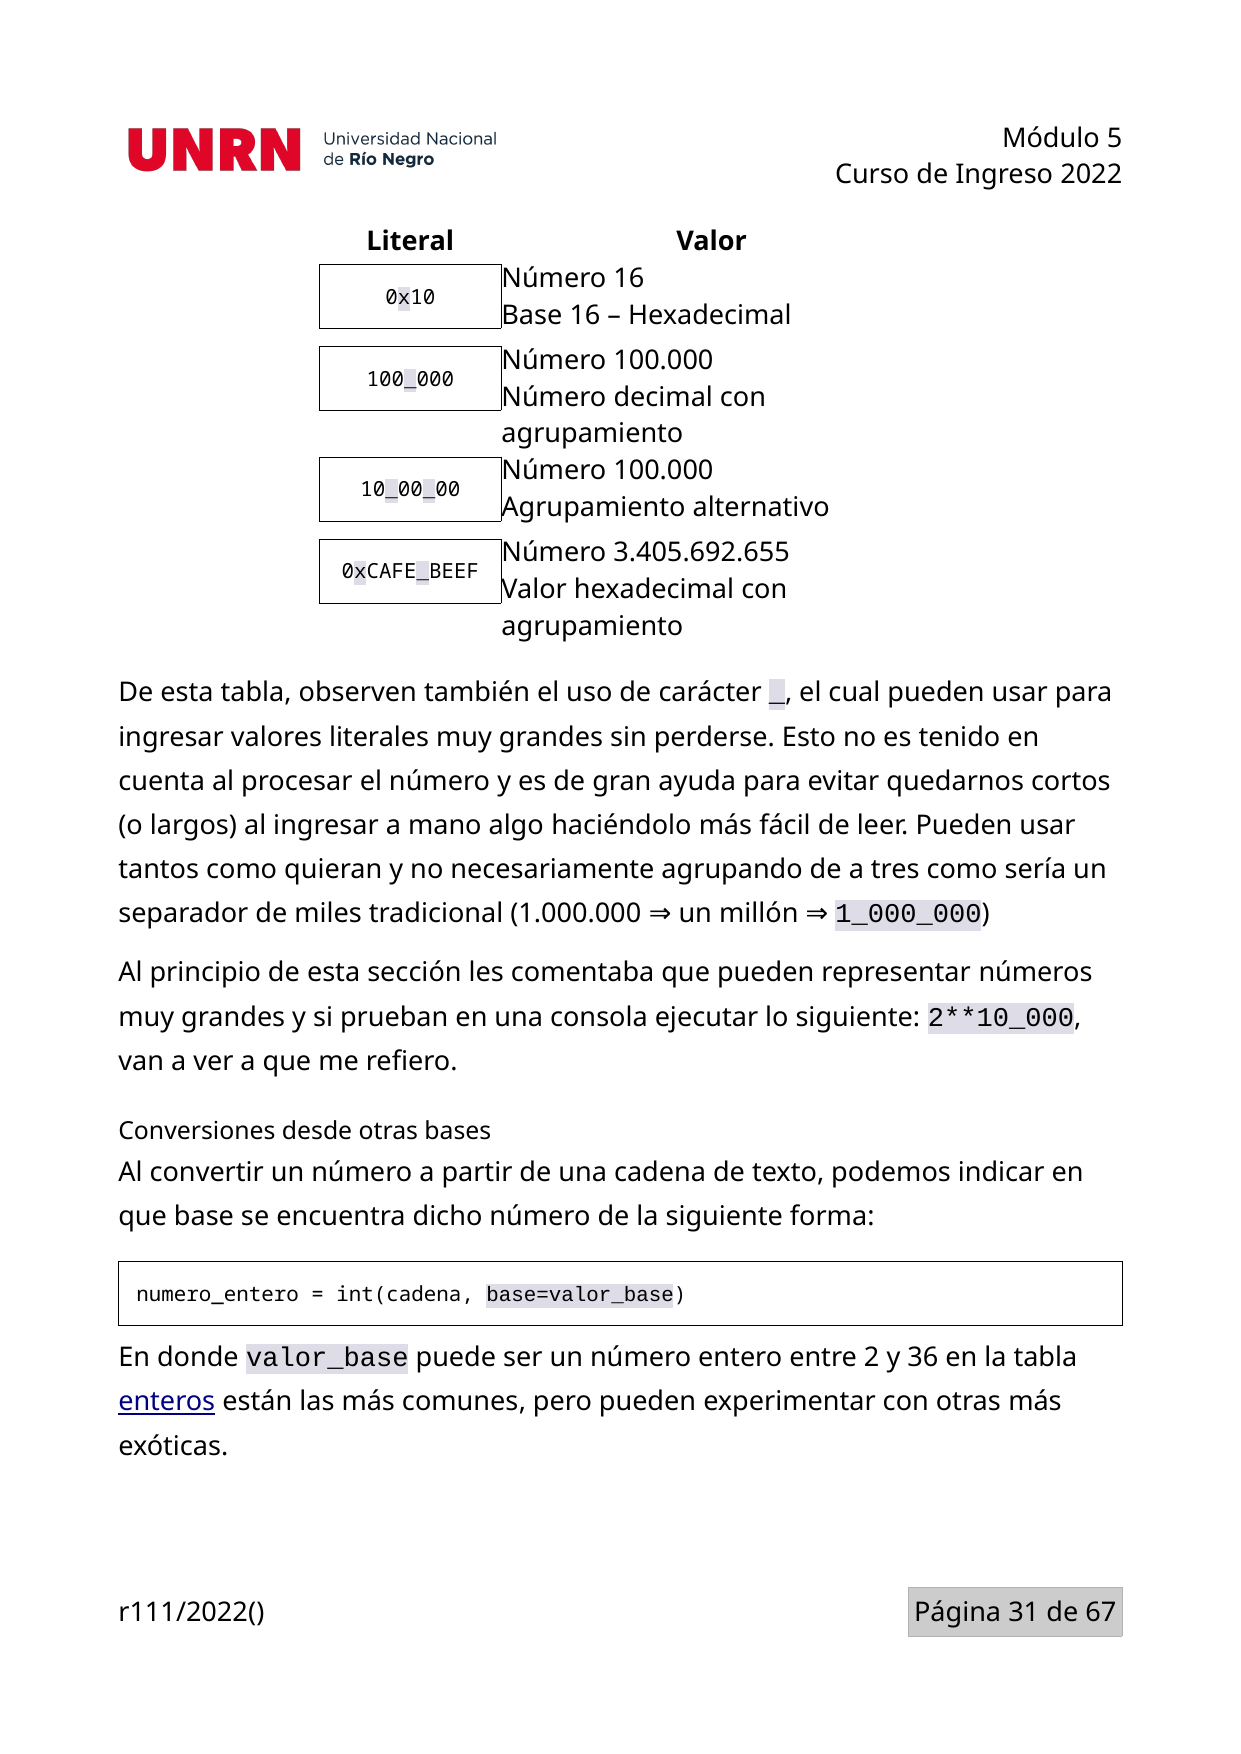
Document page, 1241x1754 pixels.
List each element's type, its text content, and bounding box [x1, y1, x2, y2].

picture [118, 118, 505, 180]
table_cell [319, 411, 501, 451]
table_cell [319, 258, 501, 264]
table_cell [319, 604, 501, 643]
table_cell Número 100.000 Agrupamiento alternativo [501, 451, 921, 533]
table_cell [319, 533, 501, 539]
table_cell 10_00_00 [320, 458, 501, 521]
table_cell Número 100.000 Número decimal con agrupamiento [501, 340, 921, 451]
text Al principio de esta sección les comentaba que pueden representar números muy grandes y si prueban en una consola ejecutar lo siguiente: 2**10_000, van a ver a que me refiero. [118, 953, 1122, 1078]
table_cell Número 3.405.692.655 Valor hexadecimal con agrupamiento [501, 533, 921, 643]
table_cell [319, 522, 501, 533]
text De esta tabla, observen también el uso de carácter _, el cual pueden usar para ingresar valores literales muy grandes sin perderse. Esto no es tenido en cuenta al procesar el número y es de gran ayuda para evitar quedarnos cortos (o largos) al ingresar a mano algo haciéndolo más fácil de leer. Pueden usar tantos como quieran y no necesariamente agrupando de a tres como sería un separador de miles tradicional (1.000.000 ⇒ un millón ⇒ 1_000_000) [118, 673, 1122, 931]
table_cell [319, 329, 501, 340]
table_header Valor [501, 221, 921, 258]
text Al convertir un número a partir de una cadena de texto, podemos indicar en que base se encuentra dicho número de la siguiente forma: [118, 1153, 1122, 1234]
table_cell Número 16 Base 16 – Hexadecimal [501, 258, 921, 340]
table_cell 0xCAFE_BEEF [320, 540, 501, 603]
text numero_entero = int(cadena, base=valor_base) [119, 1262, 1122, 1325]
table_cell [319, 451, 501, 457]
table_cell [319, 340, 501, 346]
table_cell 100_000 [320, 347, 501, 410]
table_header Literal [319, 221, 501, 258]
text En donde valor_base puede ser un número entero entre 2 y 36 en la tabla enteros están las más comunes, pero pueden experimentar con otras más exóticas. [118, 1337, 1122, 1463]
subtitle Conversiones desde otras bases [118, 1113, 1122, 1146]
table_cell 0x10 [320, 265, 501, 328]
